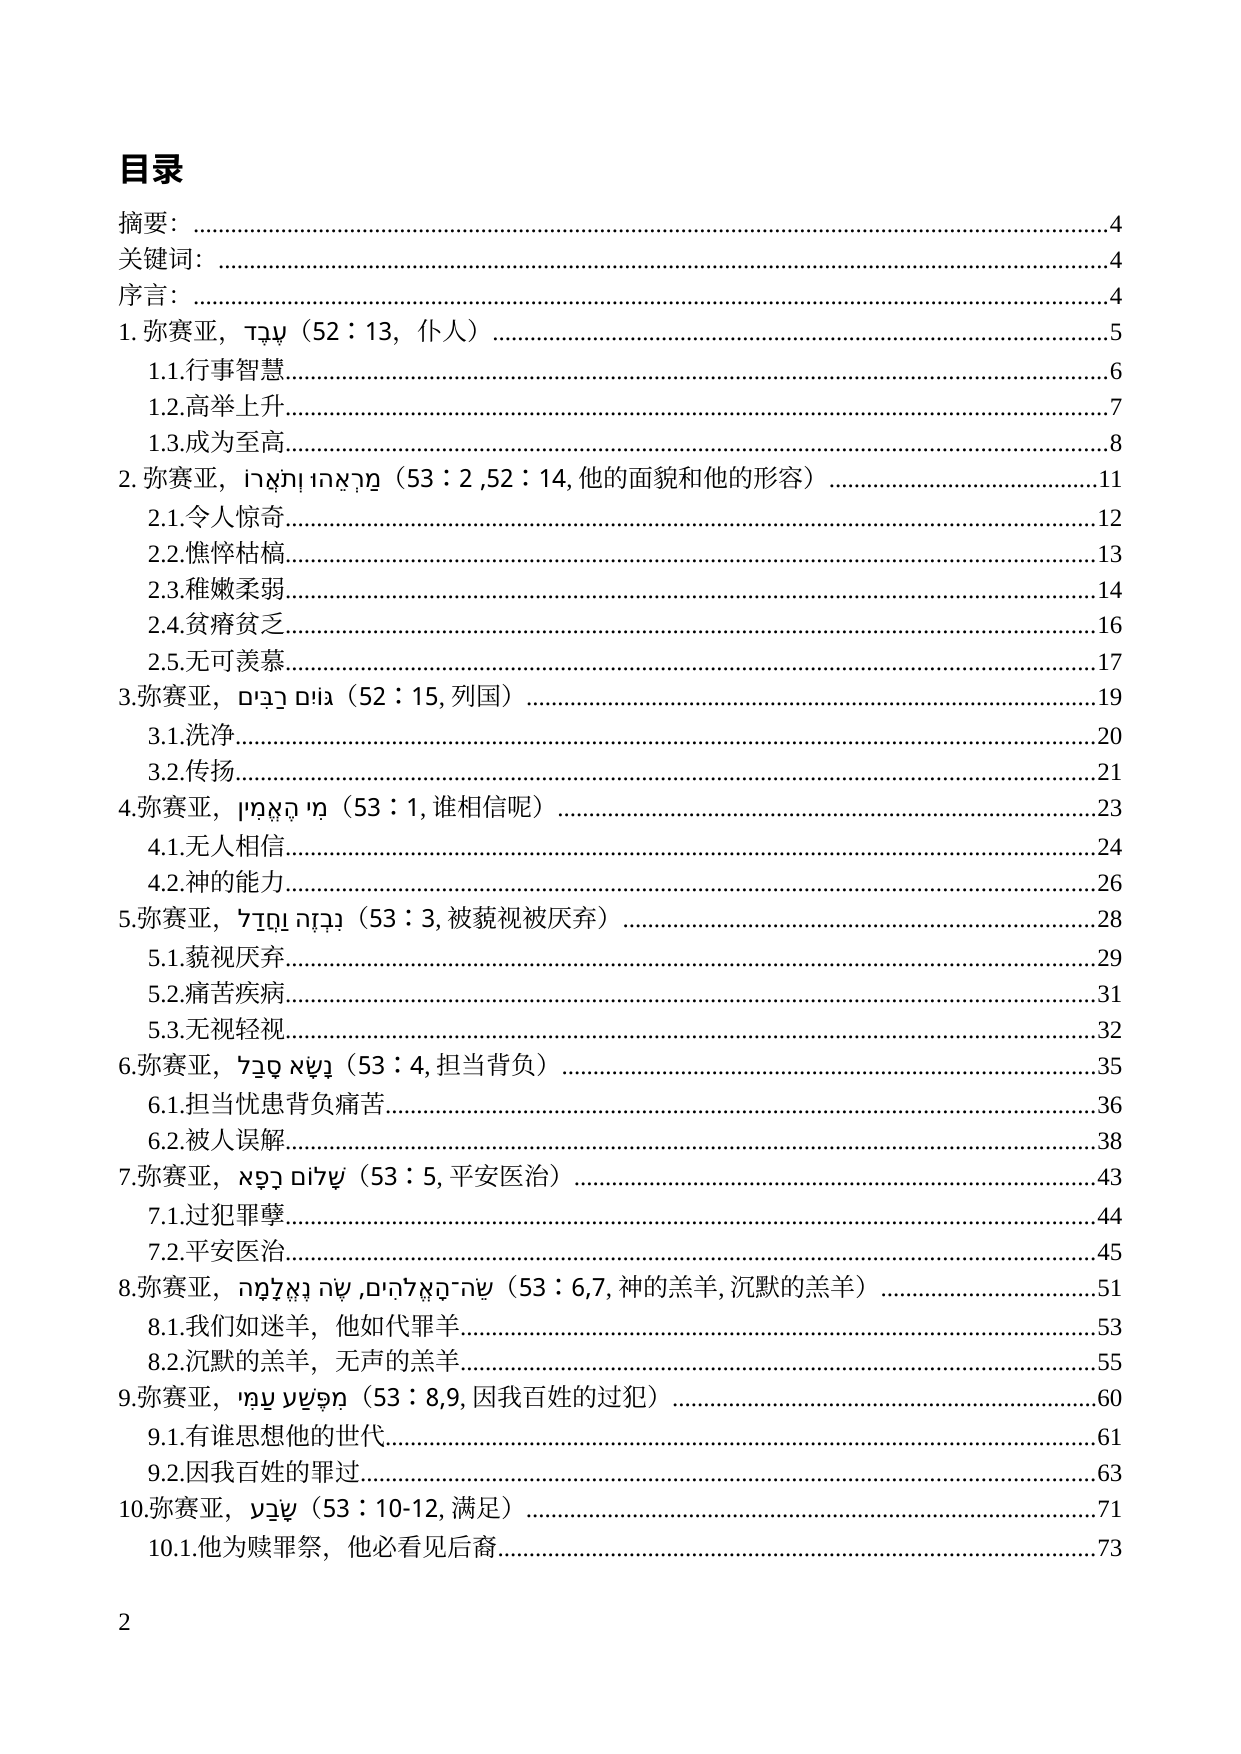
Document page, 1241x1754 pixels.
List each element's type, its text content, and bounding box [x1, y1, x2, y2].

text 10.1.他为赎罪祭，他必看见后裔 73 [148, 1528, 1122, 1564]
text 3.弥赛亚，גּוׂיִם רַבִּים（52：15, 列国） 19 [118, 677, 1122, 716]
text 6.2.被人误解 38 [148, 1120, 1122, 1156]
text 1.1.行事智慧 6 [148, 351, 1122, 387]
text 1.2.高举上升 7 [148, 387, 1122, 422]
text 8.1.我们如迷羊，他如代罪羊 53 [148, 1306, 1122, 1342]
text 5.3.无视轻视 32 [148, 1009, 1122, 1046]
text 7.2.平安医治 45 [148, 1231, 1122, 1267]
text 关键词： 4 [118, 240, 1122, 276]
text 6.1.担当忧患背负痛苦 36 [148, 1084, 1122, 1120]
text 2.2.憔悴枯槁 13 [148, 533, 1122, 569]
text 5.弥赛亚，נִבְזֶה וַחֲדַל（53：3, 被藐视被厌弃） 28 [118, 899, 1122, 938]
text 2. 弥赛亚，מַרְאֵהוּ וְתֹאֲרוׂ（52：14, 53：2, 他的面貌和他的形容） 11 [118, 458, 1122, 497]
text 9.1.有谁思想他的世代 61 [148, 1417, 1122, 1453]
text 4.2.神的能力 26 [148, 863, 1122, 899]
text 5.1.藐视厌弃 29 [148, 938, 1122, 974]
text 3.2.传扬 21 [148, 752, 1122, 788]
text 2.3.稚嫩柔弱 14 [148, 569, 1122, 605]
text 6.弥赛亚，נָשָׂא סָבַל（53：4, 担当背负） 35 [118, 1046, 1122, 1084]
text 9.2.因我百姓的罪过 63 [148, 1453, 1122, 1489]
text 1. 弥赛亚，עֶבֶד（52：13，仆人） 5 [118, 312, 1122, 351]
text 序言： 4 [118, 276, 1122, 312]
text 8.弥赛亚，שֵֹה־הָאֱלֹהִים, שֶֹה נֶאֱלָמָה（53：6,7, 神的羔羊, 沉默的羔羊） 51 [118, 1267, 1122, 1306]
text 4.1.无人相信 24 [148, 827, 1122, 863]
text 8.2.沉默的羔羊，无声的羔羊 55 [148, 1342, 1122, 1378]
text 2.5.无可羡慕 17 [148, 641, 1122, 677]
text 4.弥赛亚，מִי הֶאֱמִין（53：1, 谁相信呢） 23 [118, 788, 1122, 827]
text 9.弥赛亚，מִפֶּשַׁע עַמִּי（53：8,9, 因我百姓的过犯） 60 [118, 1378, 1122, 1417]
text 摘要： 4 [118, 204, 1122, 240]
text 3.1.洗净 20 [148, 716, 1122, 752]
text 1.3.成为至高 8 [148, 422, 1122, 458]
text 10.弥赛亚，שָֹבַע（53：10-12, 满足） 71 [118, 1489, 1122, 1528]
text 2.1.令人惊奇 12 [148, 497, 1122, 533]
text 7.1.过犯罪孽 44 [148, 1195, 1122, 1231]
text 2.4.贫瘠贫乏 16 [148, 605, 1122, 641]
subtitle 目录 [118, 143, 1122, 191]
text 7.弥赛亚，שָׁלוׂם רָפָא（53：5, 平安医治） 43 [118, 1156, 1122, 1195]
text 5.2.痛苦疾病 31 [148, 974, 1122, 1009]
